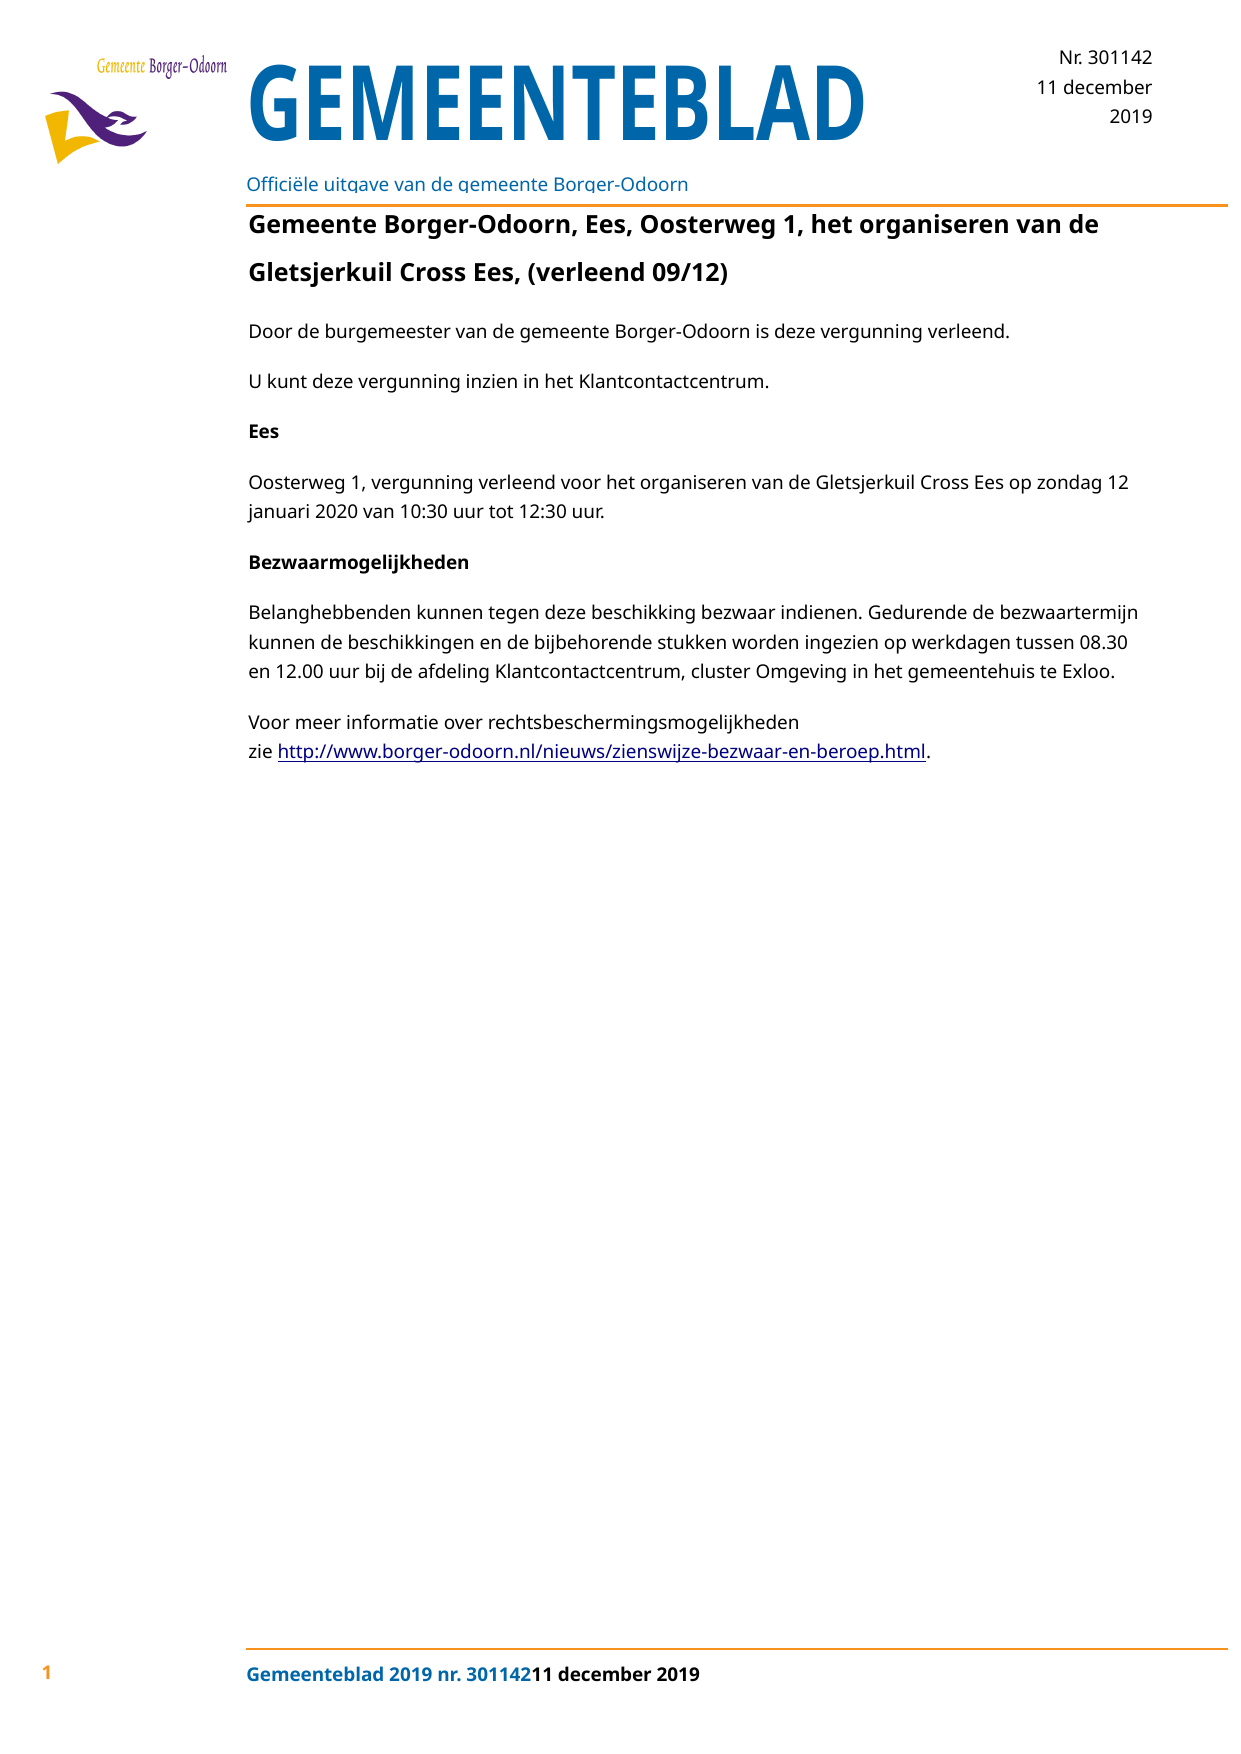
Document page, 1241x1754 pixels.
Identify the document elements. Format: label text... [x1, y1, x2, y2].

text Ees [248, 419, 1152, 444]
text Belanghebbenden kunnen tegen deze beschikking bezwaar indienen. Gedurende de bezwaartermijn kunnen de beschikkingen en de bijbehorende stukken worden ingezien op werkdagen tussen 08.30 en 12.00 uur bij de afdeling Klantcontactcentrum, cluster Omgeving in het gemeentehuis te Exloo. [248, 599, 1152, 684]
picture [41, 47, 231, 172]
text Bezwaarmogelijkheden [248, 549, 1152, 575]
text Voor meer informatie over rechtsbeschermingsmogelijkheden zie http://www.borger-odoorn.nl/nieuws/zienswijze-bezwaar-en-beroep.html. [248, 709, 1152, 764]
text Oosterweg 1, vergunning verleend voor het organiseren van de Gletsjerkuil Cross Ees op zondag 12 januari 2020 van 10:30 uur tot 12:30 uur. [248, 469, 1152, 524]
text Door de burgemeester van de gemeente Borger-Odoorn is deze vergunning verleend. [248, 318, 1152, 344]
text Gemeente Borger-Odoorn, Ees, Oosterweg 1, het organiseren van de Gletsjerkuil Cross Ees, (verleend 09/12) [248, 207, 1152, 288]
text U kunt deze vergunning inzien in het Klantcontactcentrum. [248, 368, 1152, 394]
